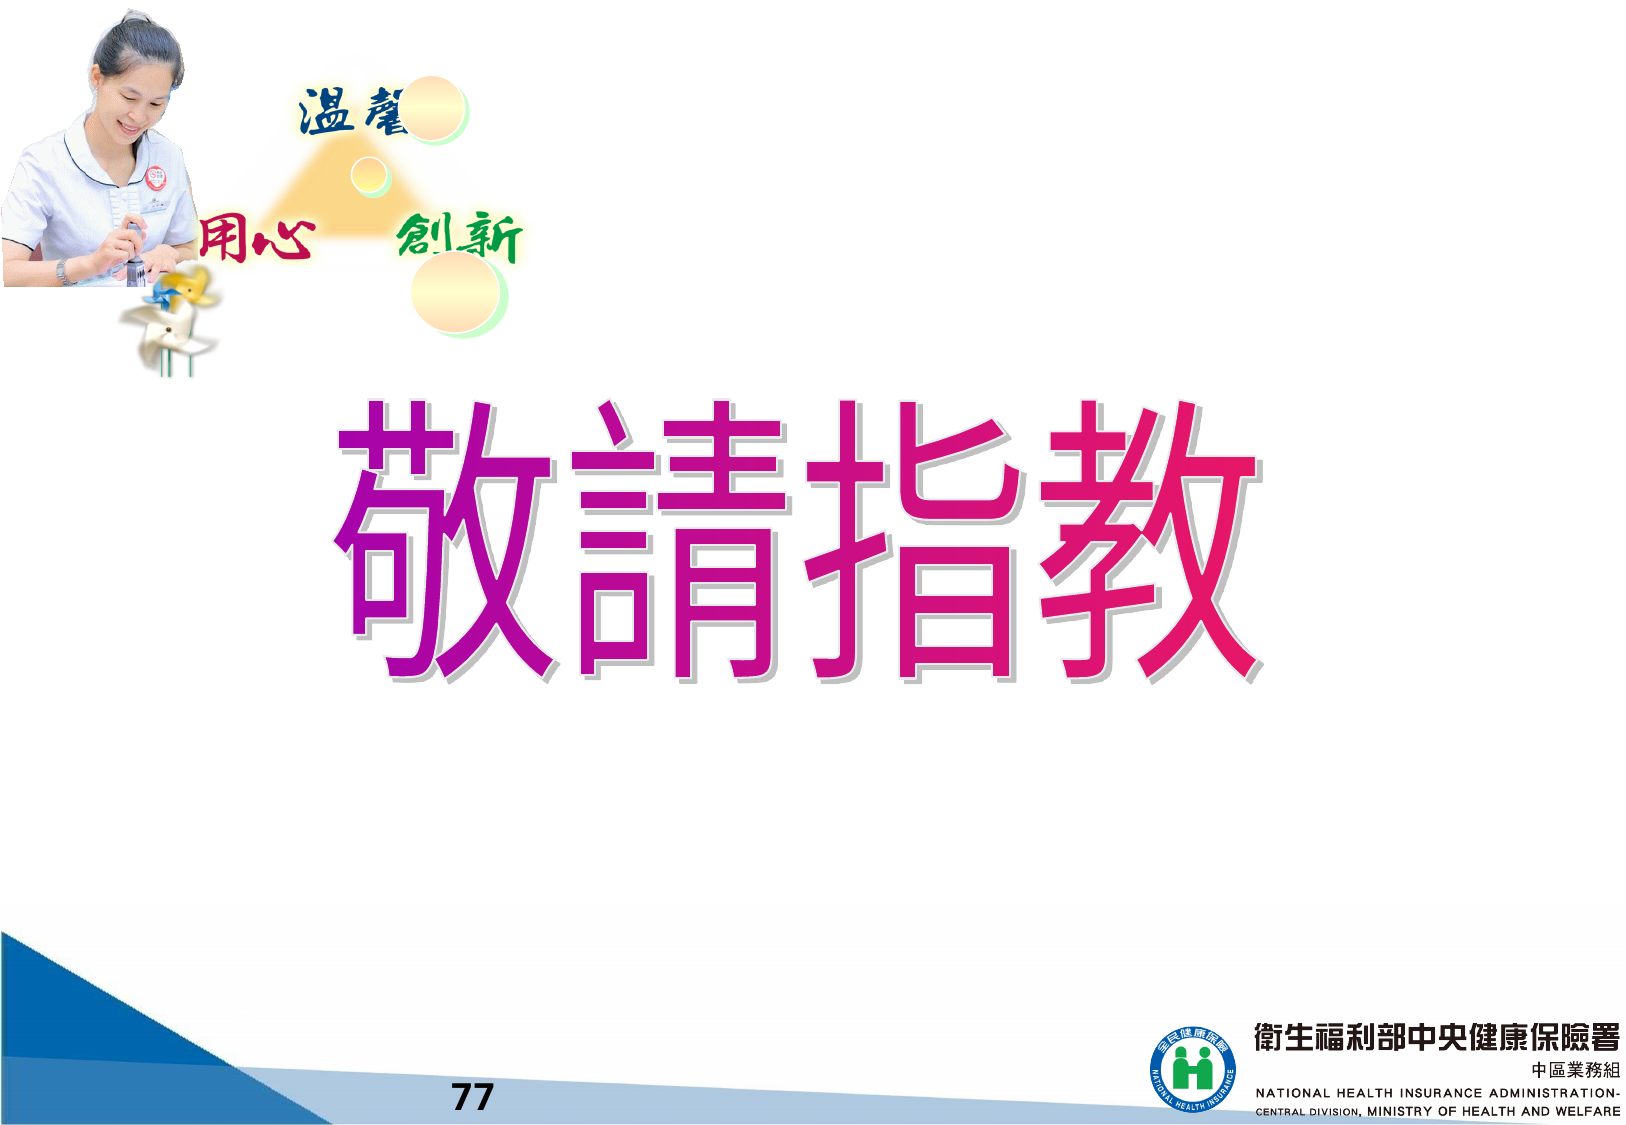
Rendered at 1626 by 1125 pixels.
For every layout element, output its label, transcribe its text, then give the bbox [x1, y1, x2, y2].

text_box 敬請指教 [674, 527, 772, 679]
text_box 敬請指教 [580, 571, 649, 675]
text_box 敬請指教 [570, 451, 655, 470]
text_box 敬請指教 [899, 545, 1010, 679]
text_box 敬請指教 [331, 399, 555, 680]
text_box 敬請指教 [803, 399, 888, 679]
text_box 敬請指教 [580, 491, 648, 510]
text_box 敬請指教 [899, 400, 1021, 520]
text_box 敬請指教 [656, 399, 787, 511]
text_box 敬請指教 [1038, 399, 1258, 680]
text_box 敬請指教 [580, 531, 648, 550]
text_box [435, 1065, 815, 1125]
text_box 敬請指教 [596, 398, 628, 449]
